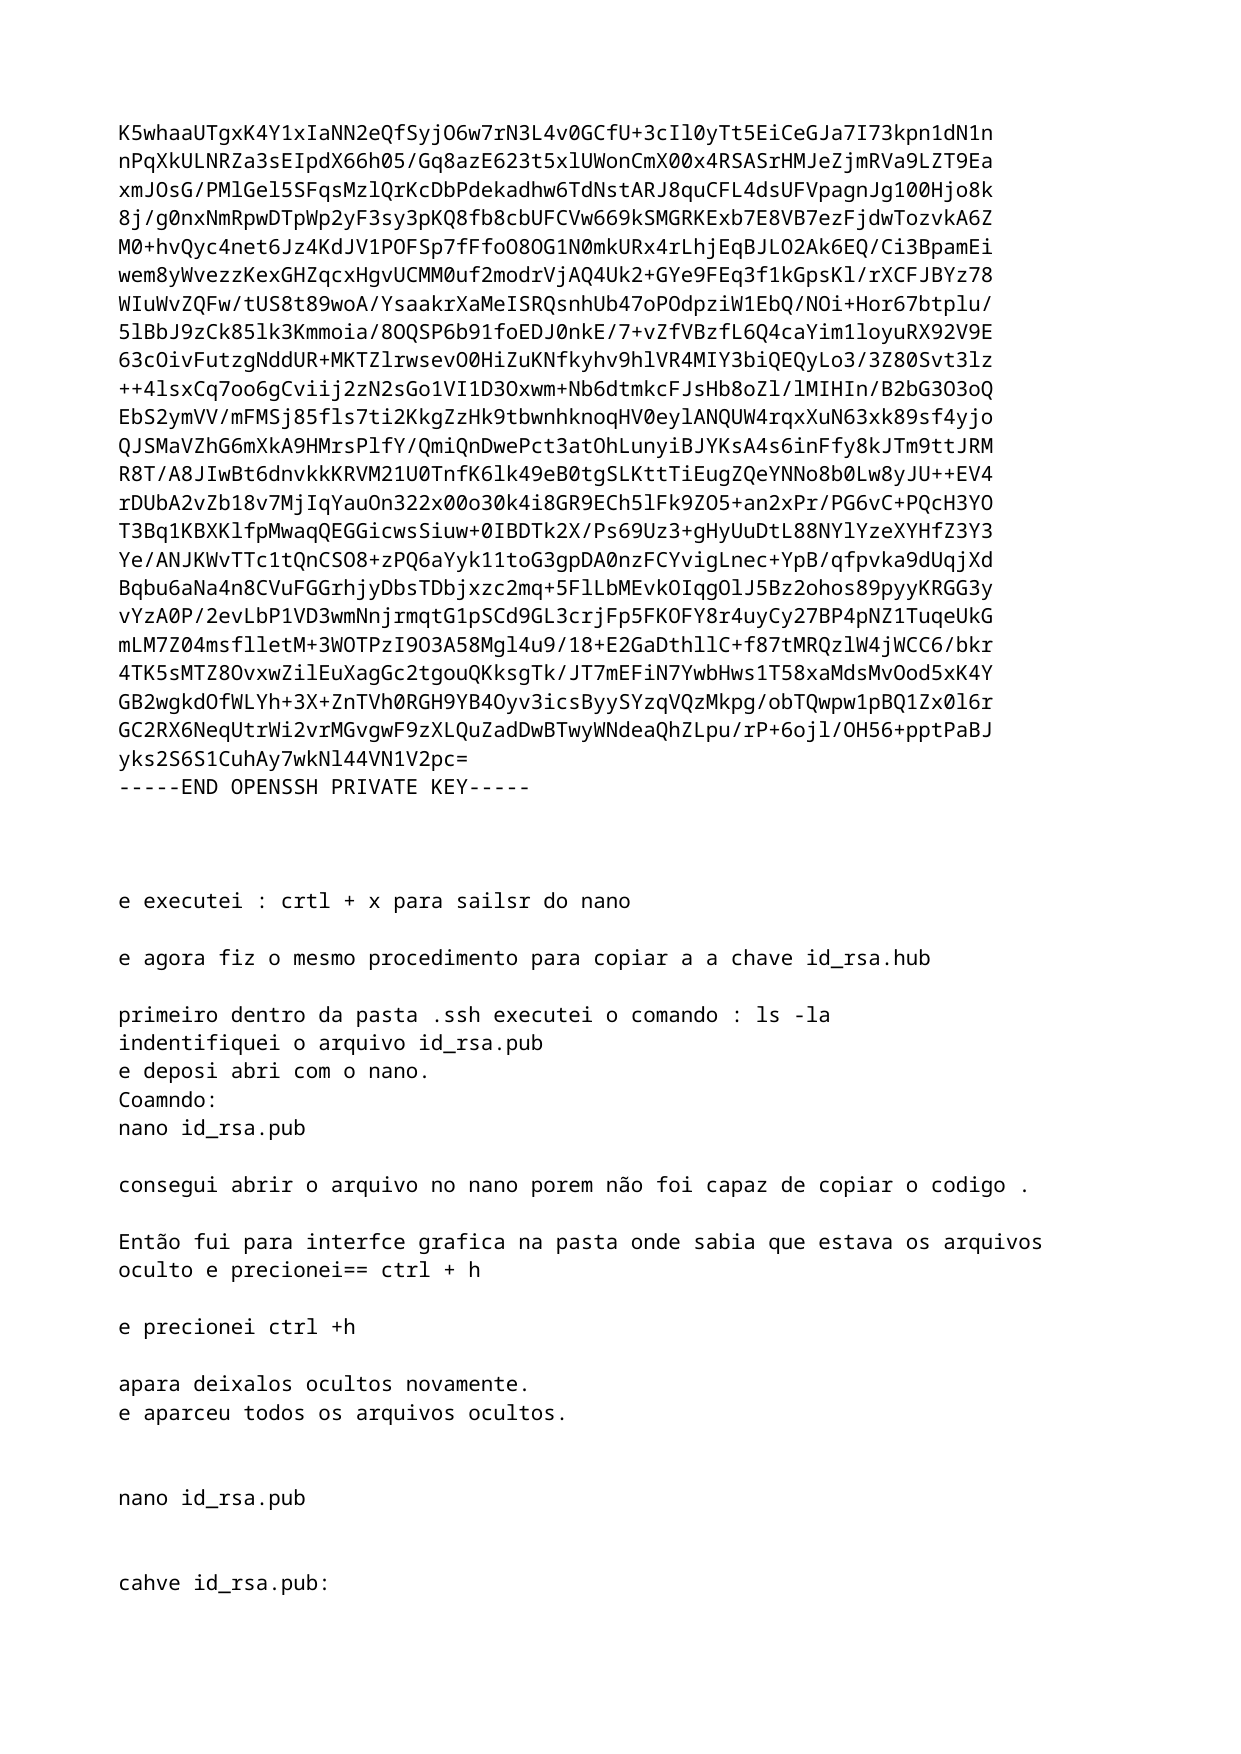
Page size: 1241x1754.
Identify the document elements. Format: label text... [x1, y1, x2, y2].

text e agora fiz o mesmo procedimento para copiar a a chave id_rsa.hub [118, 943, 1122, 971]
text e deposi abri com o nano. [118, 1057, 1122, 1085]
text nano id_rsa.pub [118, 1113, 1122, 1142]
text apara deixalos ocultos novamente. [118, 1369, 1122, 1398]
text e aparceu todos os arquivos ocultos. [118, 1398, 1122, 1426]
text indentifiquei o arquivo id_rsa.pub [118, 1028, 1122, 1057]
text K5whaaUTgxK4Y1xIaNN2eQfSyjO6w7rN3L4v0GCfU+3cIl0yTt5EiCeGJa7I73kpn1dN1n nPqXkULNRZa3sEIpdX66h05/Gq8azE623t5xlUWonCmX00x4RSASrHMJeZjmRVa9LZT9Ea xmJOsG/PMlGel5SFqsMzlQrKcDbPdekadhw6TdNstARJ8quCFL4dsUFVpagnJg100Hjo8k 8j/g0nxNmRpwDTpWp2yF3sy3pKQ8fb8cbUFCVw669kSMGRKExb7E8VB7ezFjdwTozvkA6Z M0+hvQyc4net6Jz4KdJV1POFSp7fFfoO8OG1N0mkURx4rLhjEqBJLO2Ak6EQ/Ci3BpamEi wem8yWvezzKexGHZqcxHgvUCMM0uf2modrVjAQ4Uk2+GYe9FEq3f1kGpsKl/rXCFJBYz78 WIuWvZQFw/tUS8t89woA/YsaakrXaMeISRQsnhUb47oPOdpziW1EbQ/NOi+Hor67btplu/ 5lBbJ9zCk85lk3Kmmoia/8OQSP6b91foEDJ0nkE/7+vZfVBzfL6Q4caYim1loyuRX92V9E 63cOivFutzgNddUR+MKTZlrwsevO0HiZuKNfkyhv9hlVR4MIY3biQEQyLo3/3Z80Svt3lz ++4lsxCq7oo6gCviij2zN2sGo1VI1D3Oxwm+Nb6dtmkcFJsHb8oZl/lMIHIn/B2bG3O3oQ EbS2ymVV/mFMSj85fls7ti2KkgZzHk9tbwnhknoqHV0eylANQUW4rqxXuN63xk89sf4yjo QJSMaVZhG6mXkA9HMrsPlfY/QmiQnDwePct3atOhLunyiBJYKsA4s6inFfy8kJTm9ttJRM R8T/A8JIwBt6dnvkkKRVM21U0TnfK6lk49eB0tgSLKttTiEugZQeYNNo8b0Lw8yJU++EV4 rDUbA2vZb18v7MjIqYauOn322x00o30k4i8GR9ECh5lFk9ZO5+an2xPr/PG6vC+PQcH3YO T3Bq1KBXKlfpMwaqQEGGicwsSiuw+0IBDTk2X/Ps69Uz3+gHyUuDtL88NYlYzeXYHfZ3Y3 Ye/ANJKWvTTc1tQnCSO8+zPQ6aYyk11toG3gpDA0nzFCYvigLnec+YpB/qfpvka9dUqjXd Bqbu6aNa4n8CVuFGGrhjyDbsTDbjxzc2mq+5FlLbMEvkOIqgOlJ5Bz2ohos89pyyKRGG3y vYzA0P/2evLbP1VD3wmNnjrmqtG1pSCd9GL3crjFp5FKOFY8r4uyCy27BP4pNZ1TuqeUkG mLM7Z04msflletM+3WOTPzI9O3A58Mgl4u9/18+E2GaDthllC+f87tMRQzlW4jWCC6/bkr 4TK5sMTZ8OvxwZilEuXagGc2tgouQKksgTk/JT7mEFiN7YwbHws1T58xaMdsMvOod5xK4Y GB2wgkdOfWLYh+3X+ZnTVh0RGH9YB4Oyv3icsByySYzqVQzMkpg/obTQwpw1pBQ1Zx0l6r GC2RX6NeqUtrWi2vrMGvgwF9zXLQuZadDwBTwyWNdeaQhZLpu/rP+6ojl/OH56+pptPaBJ yks2S6S1CuhAy7wkNl44VN1V2pc= -----END OPENSSH PRIVATE KEY----- [118, 118, 1122, 857]
text e executei : crtl + x para sailsr do nano [118, 886, 1122, 943]
text Então fui para interfce grafica na pasta onde sabia que estava os arquivos oculto e precionei== ctrl + h [118, 1227, 1122, 1284]
text consegui abrir o arquivo no nano porem não foi capaz de copiar o codigo . [118, 1170, 1122, 1199]
text primeiro dentro da pasta .ssh executei o comando : ls -la [118, 1000, 1122, 1028]
text e precionei ctrl +h [118, 1312, 1122, 1341]
text Coamndo: [118, 1085, 1122, 1113]
text cahve id_rsa.pub: [118, 1568, 1122, 1597]
text nano id_rsa.pub [118, 1483, 1122, 1512]
